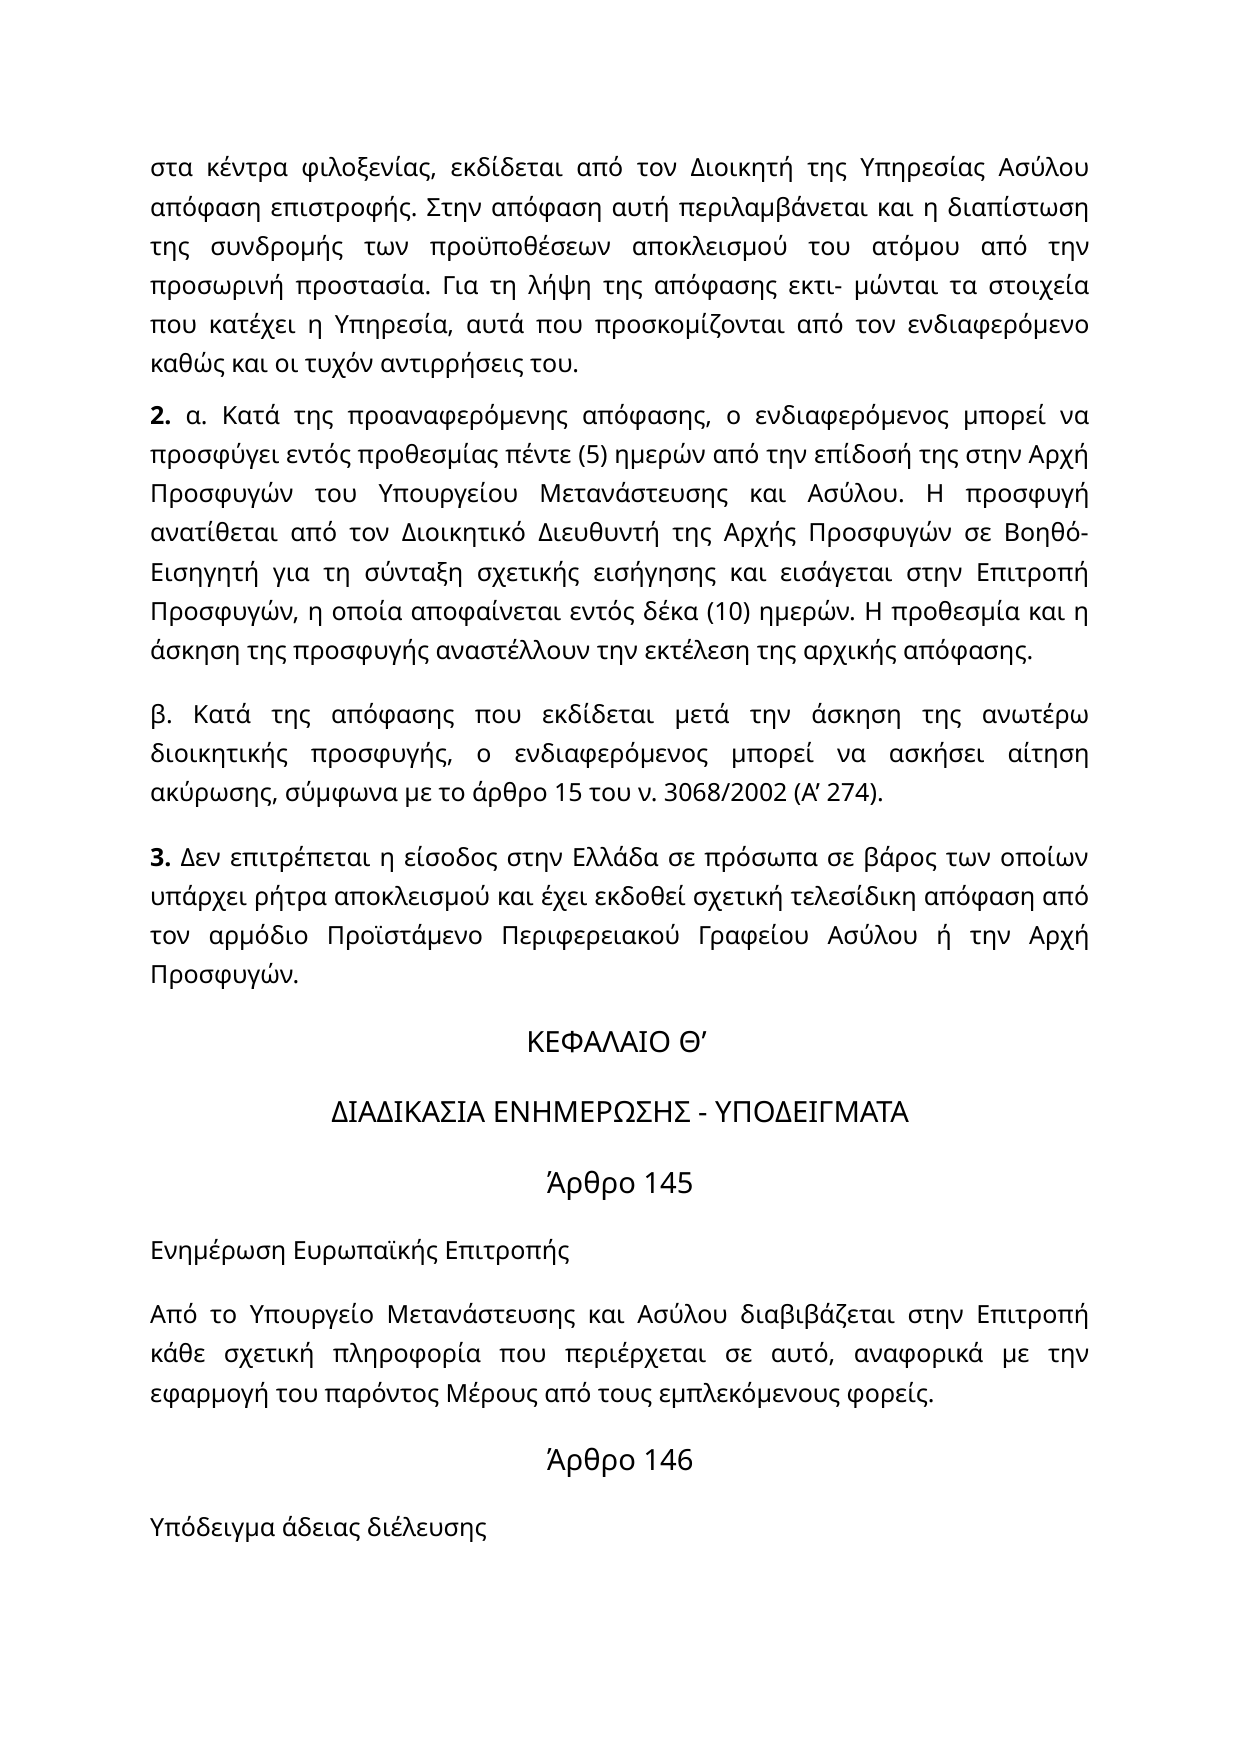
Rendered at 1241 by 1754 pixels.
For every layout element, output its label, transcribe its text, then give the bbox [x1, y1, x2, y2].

text Υπόδειγμα άδειας διέλευσης [150, 1510, 1090, 1544]
text στα κέντρα φιλοξενίας, εκδίδεται από τον Διοικητή της Υπηρεσίας Ασύλου απόφαση επιστροφής. Στην απόφαση αυτή περιλαμβάνεται και η διαπίστωση της συνδρομής των προϋποθέσεων αποκλεισμού του ατόμου από την προσωρινή προστασία. Για τη λήψη της απόφασης εκτι- μώνται τα στοιχεία που κατέχει η Υπηρεσία, αυτά που προσκομίζονται από τον ενδιαφερόμενο καθώς και οι τυχόν αντιρρήσεις του. [150, 150, 1090, 380]
text β. Κατά της απόφασης που εκδίδεται μετά την άσκηση της ανωτέρω διοικητικής προσφυγής, ο ενδιαφερόμενος μπορεί να ασκήσει αίτηση ακύρωσης, σύμφωνα με το άρθρο 15 του ν. 3068/2002 (Α’ 274). [150, 697, 1090, 809]
text Από το Υπουργείο Μετανάστευσης και Ασύλου διαβιβάζεται στην Επιτροπή κάθε σχετική πληροφορία που περιέρχεται σε αυτό, αναφορικά με την εφαρμογή του παρόντος Μέρους από τους εμπλεκόμενους φορείς. [150, 1297, 1090, 1409]
subtitle ΚΕΦΑΛΑΙΟ Θ’ [150, 1021, 1090, 1061]
text 3. Δεν επιτρέπεται η είσοδος στην Ελλάδα σε πρόσωπα σε βάρος των οποίων υπάρχει ρήτρα αποκλεισμού και έχει εκδοθεί σχετική τελεσίδικη απόφαση από τον αρμόδιο Προϊστάμενο Περιφερειακού Γραφείου Ασύλου ή την Αρχή Προσφυγών. [150, 839, 1090, 991]
subtitle Άρθρο 145 [150, 1162, 1090, 1202]
subtitle Άρθρο 146 [150, 1439, 1090, 1479]
text Ενημέρωση Ευρωπαϊκής Επιτροπής [150, 1233, 1090, 1267]
text 2. α. Κατά της προαναφερόμενης απόφασης, ο ενδιαφερόμενος μπορεί να προσφύγει εντός προθεσμίας πέντε (5) ημερών από την επίδοσή της στην Αρχή Προσφυγών του Υπουργείου Μετανάστευσης και Ασύλου. Η προσφυγή ανατίθεται από τον Διοικητικό Διευθυντή της Αρχής Προσφυγών σε Βοηθό-Εισηγητή για τη σύνταξη σχετικής εισήγησης και εισάγεται στην Επιτροπή Προσφυγών, η οποία αποφαίνεται εντός δέκα (10) ημερών. Η προθεσμία και η άσκηση της προσφυγής αναστέλλουν την εκτέλεση της αρχικής απόφασης. [150, 397, 1090, 667]
subtitle ΔΙΑΔΙΚΑΣΙΑ ΕΝΗΜΕΡΩΣΗΣ - ΥΠΟΔΕΙΓΜΑΤΑ [150, 1091, 1090, 1131]
